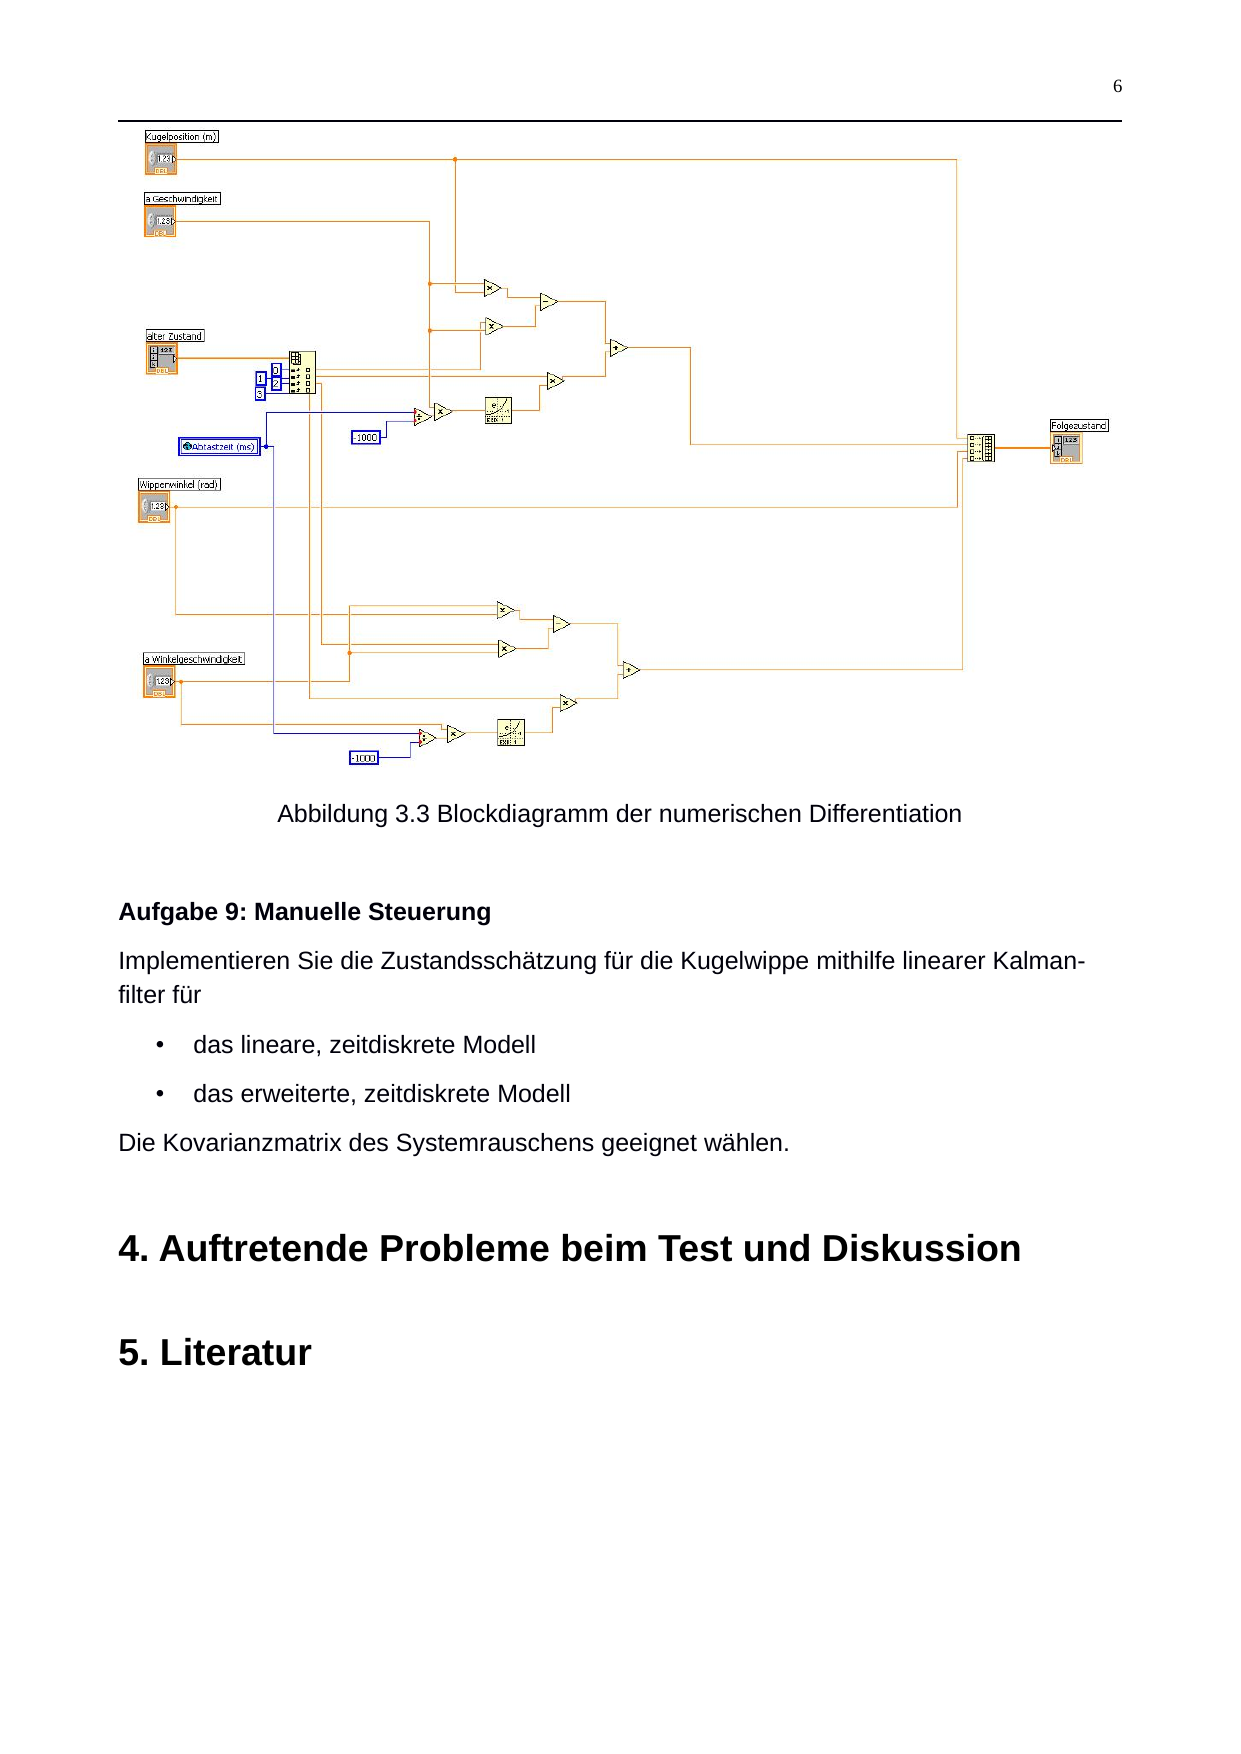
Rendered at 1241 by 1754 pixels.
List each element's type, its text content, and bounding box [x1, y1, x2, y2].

picture [118, 121, 1123, 779]
list das erweiterte, zeitdiskrete Modell [156, 1079, 1122, 1108]
title 5. Literatur [118, 1330, 1122, 1373]
text Abbildung 3.3 Blockdiagramm der numerischen Differentiation [118, 799, 1122, 828]
title 4. Auftretende Probleme beim Test und Diskussion [118, 1226, 1122, 1269]
text Die Kovarianzmatrix des Systemrauschens geeignet wählen. [118, 1128, 1122, 1157]
list das lineare, zeitdiskrete Modell [156, 1029, 1122, 1058]
text Aufgabe 9: Manuelle Steuerung [118, 897, 1122, 926]
text Implementieren Sie die Zustandsschätzung für die Kugelwippe mithilfe linearer Kalman-filter für [118, 946, 1122, 1009]
